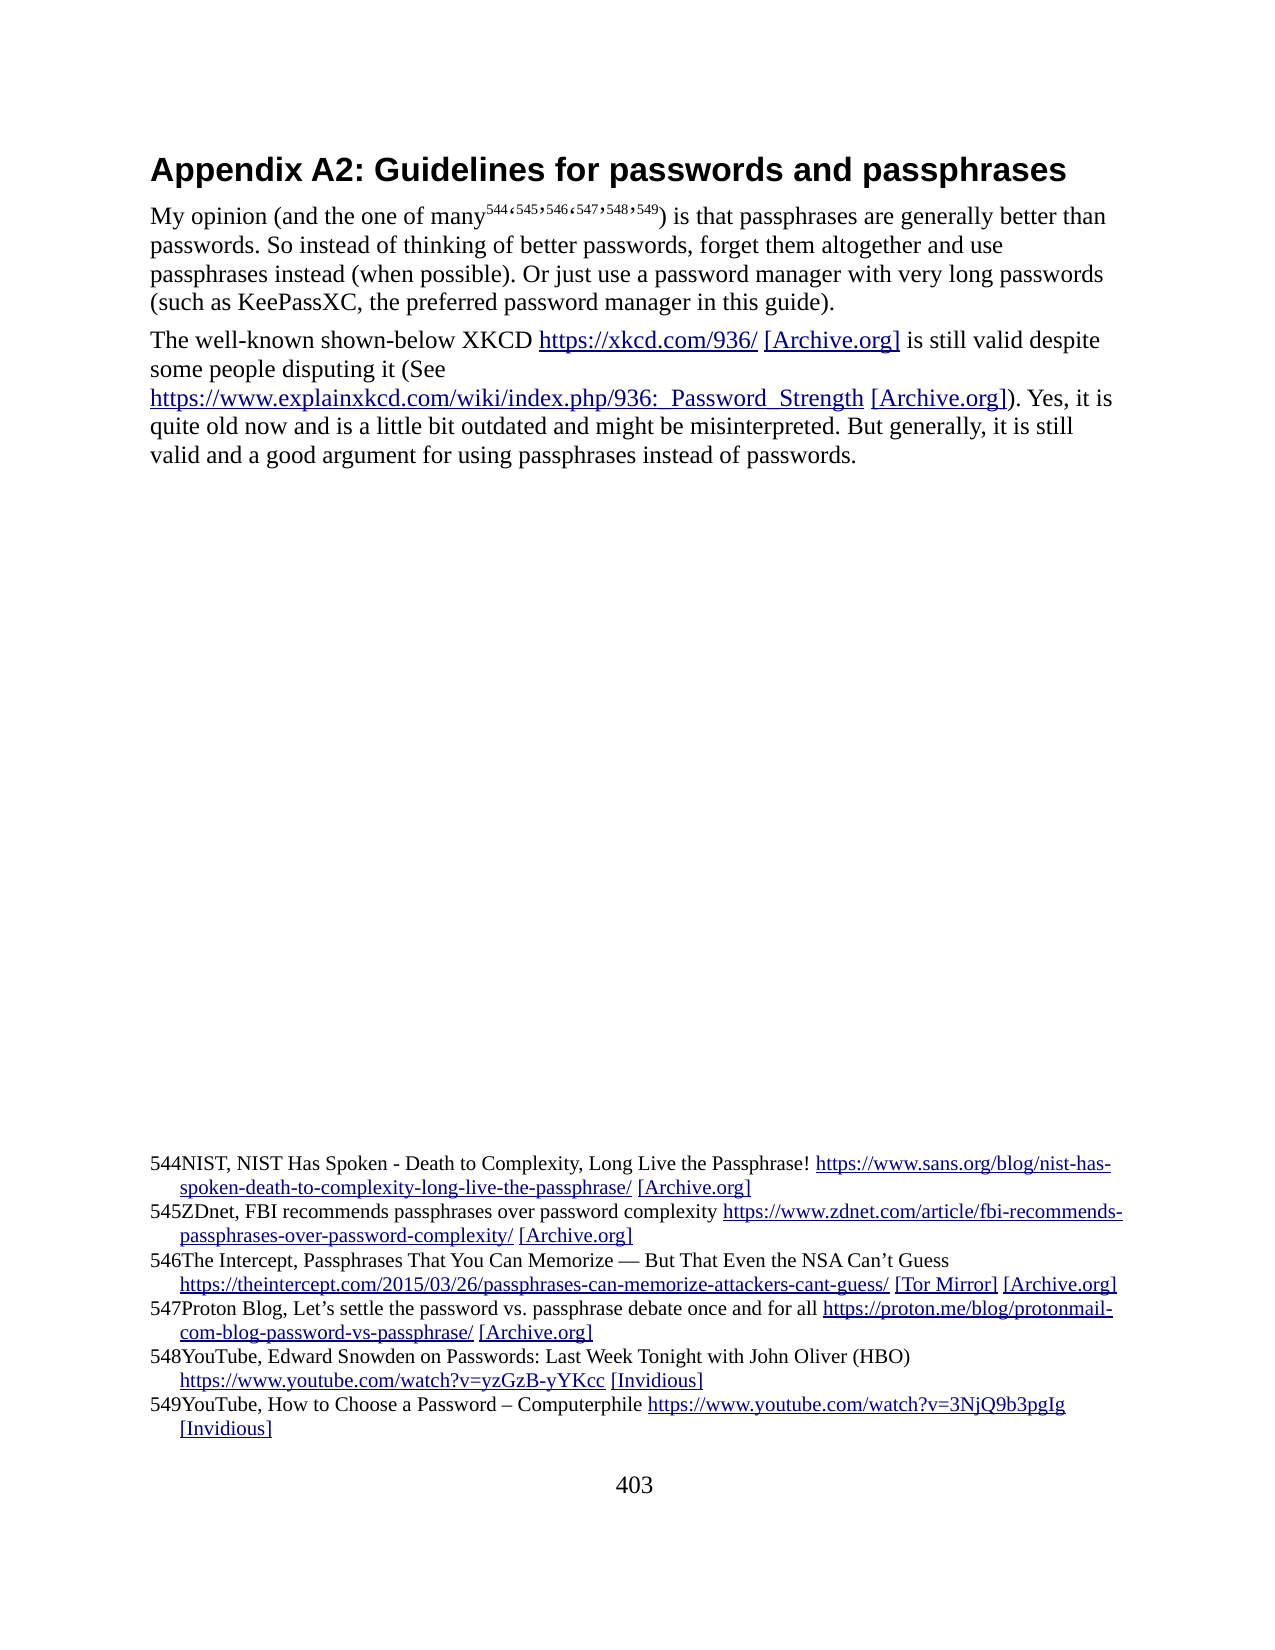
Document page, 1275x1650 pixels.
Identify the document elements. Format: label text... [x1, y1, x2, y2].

subtitle Appendix A2: Guidelines for passwords and passphrases [150, 150, 1125, 189]
text NIST, NIST Has Spoken - Death to Complexity, Long Live the Passphrase! https://www.sans.org/blog/nist-has-spoken-death-to-complexity-long-live-the-passphrase/ [Archive.org] [150, 1151, 1125, 1199]
text YouTube, Edward Snowden on Passwords: Last Week Tonight with John Oliver (HBO) https://www.youtube.com/watch?v=yzGzB-yYKcc [Invidious] [150, 1344, 1125, 1392]
text YouTube, How to Choose a Password – Computerphile https://www.youtube.com/watch?v=3NjQ9b3pgIg [Invidious] [150, 1392, 1125, 1440]
text ZDnet, FBI recommends passphrases over password complexity https://www.zdnet.com/article/fbi-recommends-passphrases-over-password-complexity/ [Archive.org] [150, 1199, 1125, 1247]
text My opinion (and the one of many‘’‘’’) is that passphrases are generally better than passwords. So instead of thinking of better passwords, forget them altogether and use passphrases instead (when possible). Or just use a password manager with very long passwords (such as KeePassXC, the preferred password manager in this guide). [150, 201, 1125, 316]
text The Intercept, Passphrases That You Can Memorize — But That Even the NSA Can’t Guess https://theintercept.com/2015/03/26/passphrases-can-memorize-attackers-cant-guess/ [Tor Mirror] [Archive.org] [150, 1247, 1125, 1296]
text The well-known shown-below XKCD https://xkcd.com/936/ [Archive.org] is still valid despite some people disputing it (See https://www.explainxkcd.com/wiki/index.php/936:_Password_Strength [Archive.org]). Yes, it is quite old now and is a little bit outdated and might be misinterpreted. But generally, it is still valid and a good argument for using passphrases instead of passwords. [150, 325, 1125, 469]
text Proton Blog, Let’s settle the password vs. passphrase debate once and for all https://proton.me/blog/protonmail-com-blog-password-vs-passphrase/ [Archive.org] [150, 1296, 1125, 1344]
